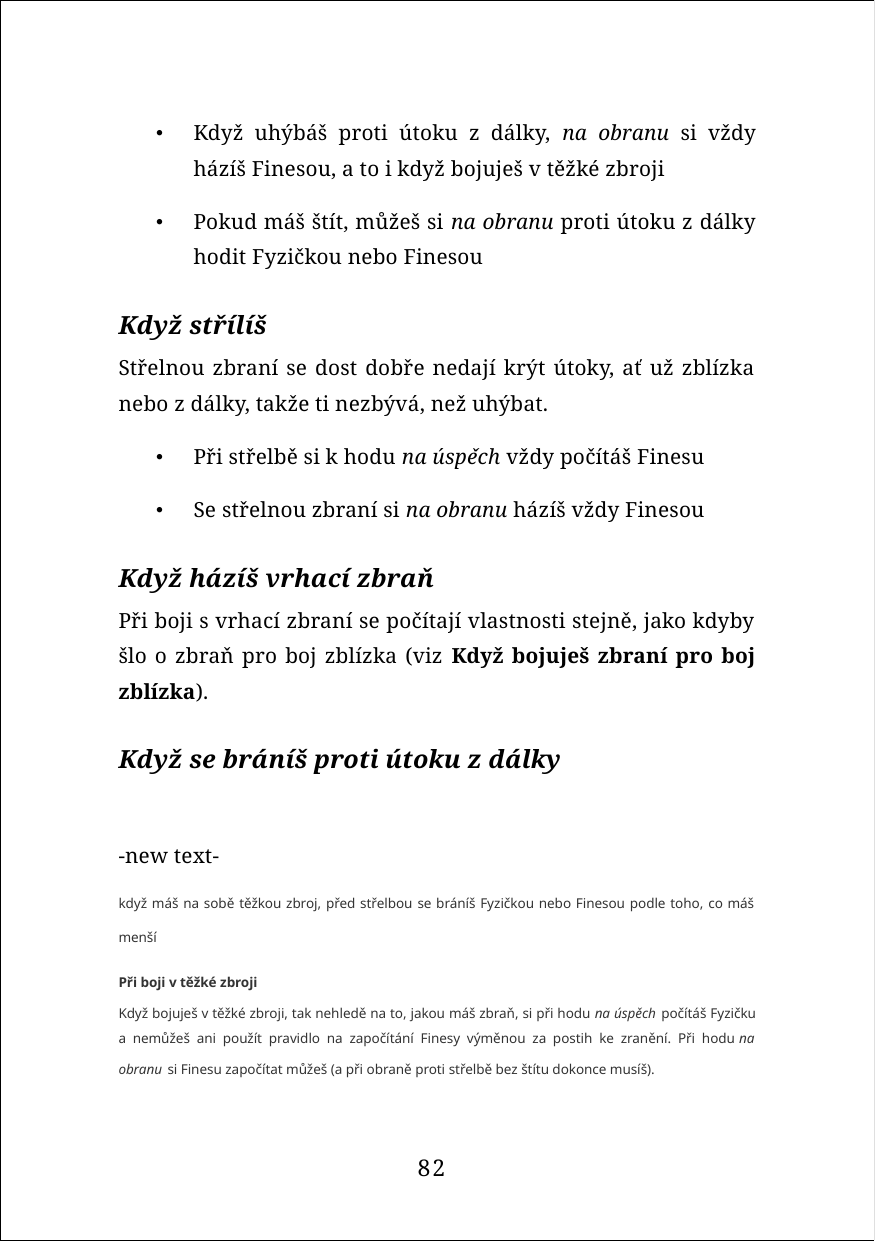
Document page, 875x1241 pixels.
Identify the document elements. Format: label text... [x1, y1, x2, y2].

list Se střelnou zbraní si na obranu házíš vždy Finesou [156, 495, 756, 524]
list Pokud máš štít, můžeš si na obranu proti útoku z dálky hodit Fyzičkou nebo Finesou [156, 207, 756, 271]
text Střelnou zbraní se dost dobře nedají krýt útoky, ať už zblízka nebo z dálky, takže ti nezbývá, než uhýbat. [118, 353, 756, 417]
subtitle Když se bráníš proti útoku z dálky [118, 742, 756, 776]
list Při střelbě si k hodu na úspěch vždy počítáš Finesu [156, 442, 756, 471]
text -new text- [118, 841, 756, 870]
subtitle Když střílíš [118, 307, 756, 342]
subtitle Když házíš vrhací zbraň [118, 560, 756, 594]
text když máš na sobě těžkou zbroj, před střelbou se bráníš Fyzičkou nebo Finesou podle toho, co máš menší [118, 894, 756, 948]
text Při boji s vrhací zbraní se počítají vlastnosti stejně, jako kdyby šlo o zbraň pro boj zblízka (viz Když bojuješ zbraní pro boj zblízka). [118, 606, 756, 706]
text Při boji v těžké zbroji Když bojuješ v těžké zbroji, tak nehledě na to, jakou máš zbraň, si při hodu na úspěch počítáš Fyzičku a nemůžeš ani použít pravidlo na započítání Finesy výměnou za postih ke zranění. Při hodu na obranu si Finesu započítat můžeš (a při obraně proti střelbě bez štítu dokonce musíš). [118, 973, 756, 1080]
list Když uhýbáš proti útoku z dálky, na obranu si vždy házíš Finesou, a to i když bojuješ v těžké zbroji [156, 118, 756, 182]
